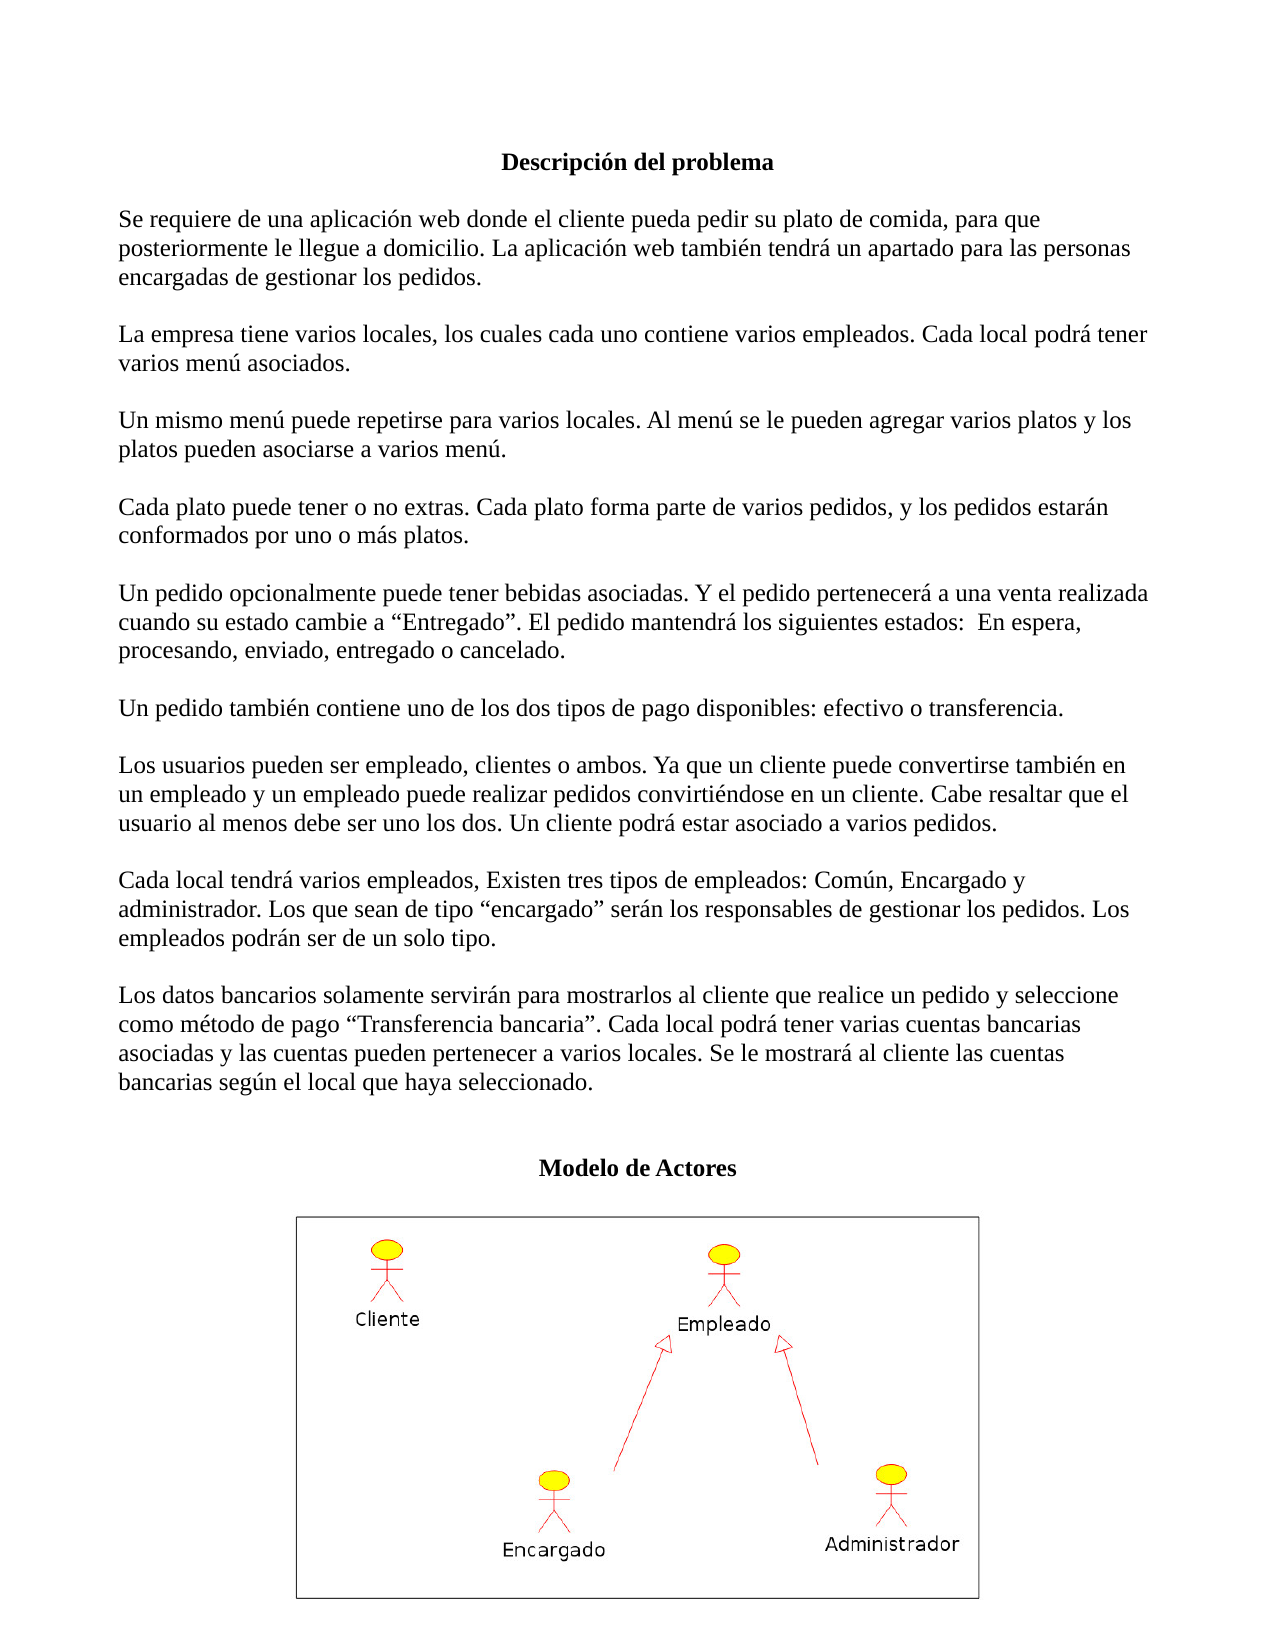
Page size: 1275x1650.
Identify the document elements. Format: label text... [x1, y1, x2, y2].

text Los datos bancarios solamente servirán para mostrarlos al cliente que realice un pedido y seleccione como método de pago “Transferencia bancaria”. Cada local podrá tener varias cuentas bancarias asociadas y las cuentas pueden pertenecer a varios locales. Se le mostrará al cliente las cuentas bancarias según el local que haya seleccionado. [118, 981, 1157, 1096]
text Modelo de Actores [118, 1153, 1157, 1182]
text Cada local tendrá varios empleados, Existen tres tipos de empleados: Común, Encargado y administrador. Los que sean de tipo “encargado” serán los responsables de gestionar los pedidos. Los empleados podrán ser de un solo tipo. [118, 866, 1157, 952]
text Un pedido también contiene uno de los dos tipos de pago disponibles: efectivo o transferencia. [118, 693, 1157, 722]
text Un mismo menú puede repetirse para varios locales. Al menú se le pueden agregar varios platos y los platos pueden asociarse a varios menú. [118, 406, 1157, 463]
text Se requiere de una aplicación web donde el cliente pueda pedir su plato de comida, para que posteriormente le llegue a domicilio. La aplicación web también tendrá un apartado para las personas encargadas de gestionar los pedidos. [118, 204, 1157, 291]
text Un pedido opcionalmente puede tener bebidas asociadas. Y el pedido pertenecerá a una venta realizada cuando su estado cambie a “Entregado”. El pedido mantendrá los siguientes estados: En espera, procesando, enviado, entregado o cancelado. [118, 578, 1157, 664]
text Descripción del problema [118, 147, 1157, 176]
text La empresa tiene varios locales, los cuales cada uno contiene varios empleados. Cada local podrá tener varios menú asociados. [118, 319, 1157, 377]
picture [291, 1210, 984, 1604]
text Los usuarios pueden ser empleado, clientes o ambos. Ya que un cliente puede convertirse también en un empleado y un empleado puede realizar pedidos convirtiéndose en un cliente. Cabe resaltar que el usuario al menos debe ser uno los dos. Un cliente podrá estar asociado a varios pedidos. [118, 751, 1157, 837]
text Cada plato puede tener o no extras. Cada plato forma parte de varios pedidos, y los pedidos estarán conformados por uno o más platos. [118, 492, 1157, 549]
